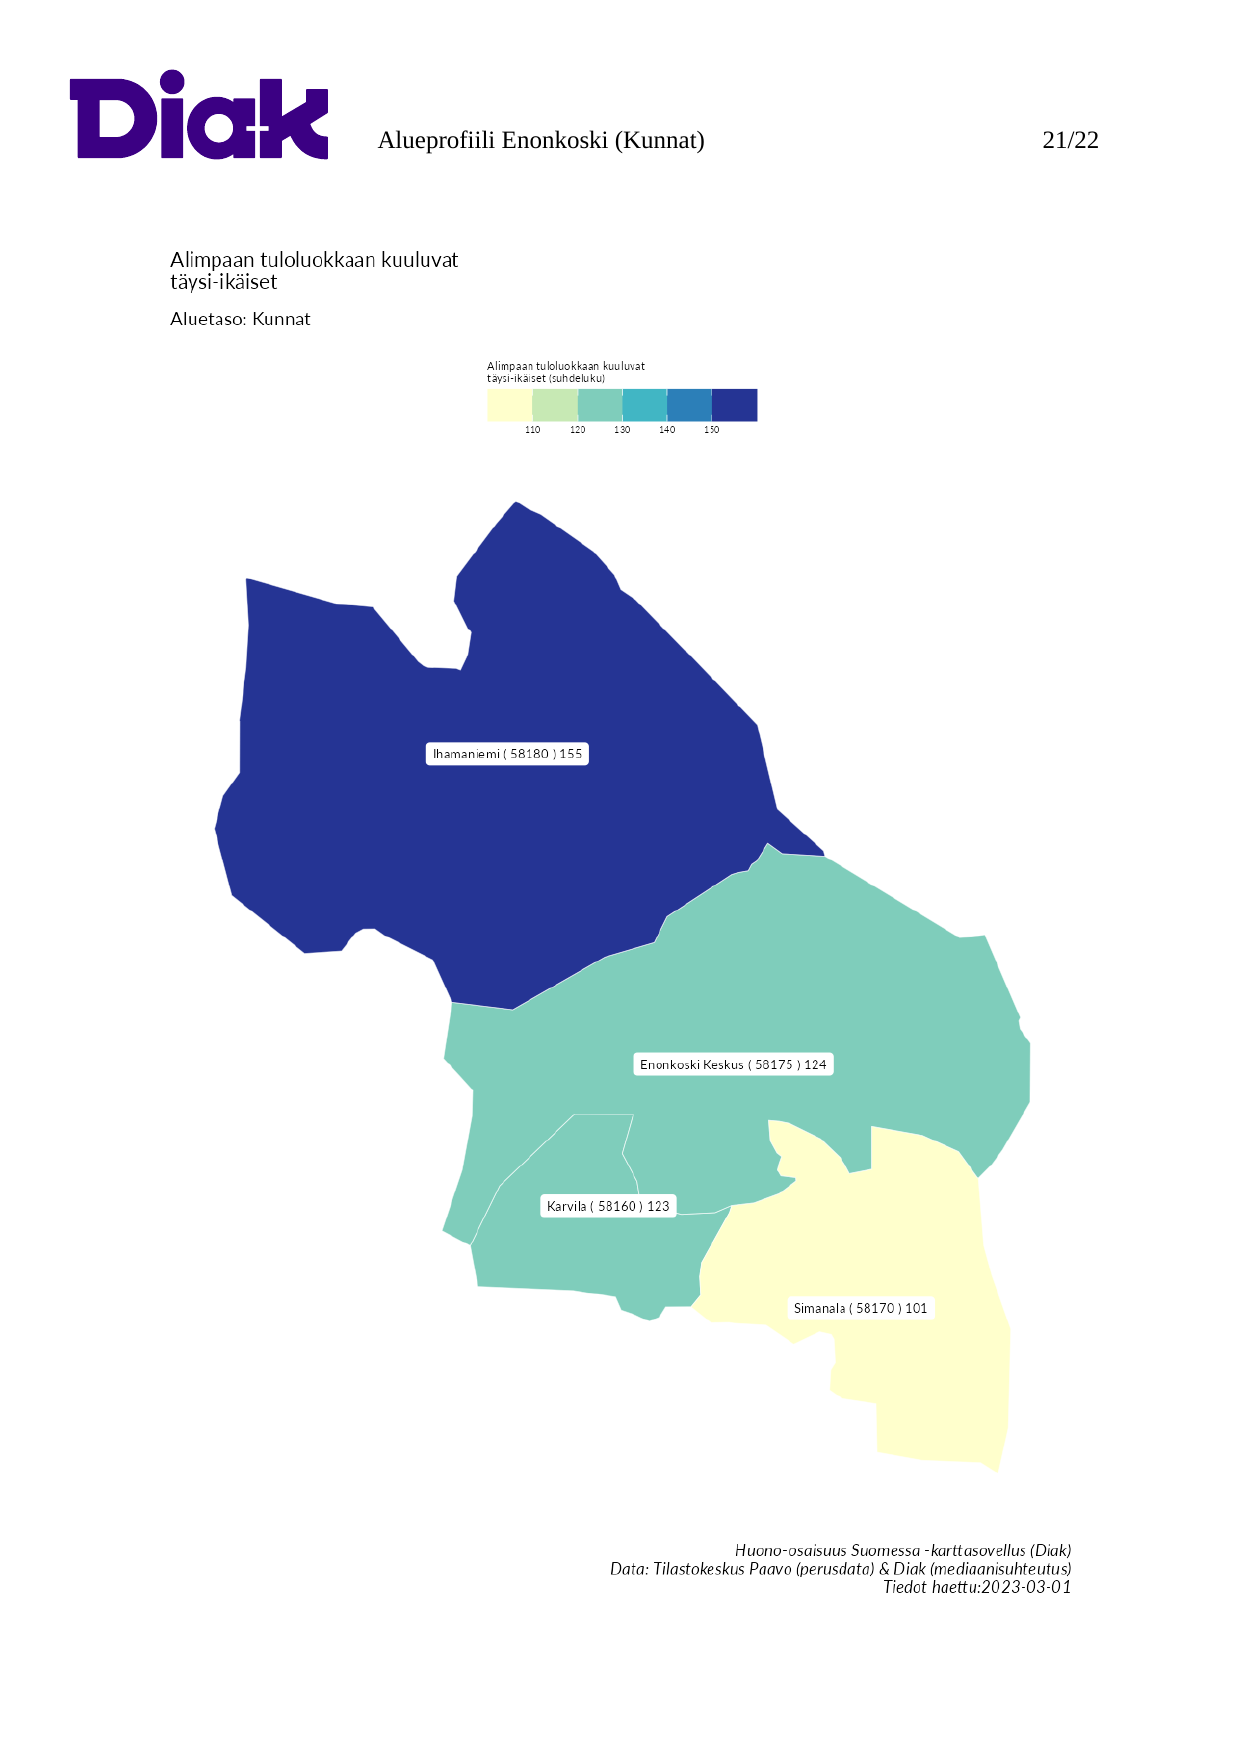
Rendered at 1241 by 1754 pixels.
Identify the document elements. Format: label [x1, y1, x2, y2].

picture [61, 196, 1179, 1651]
